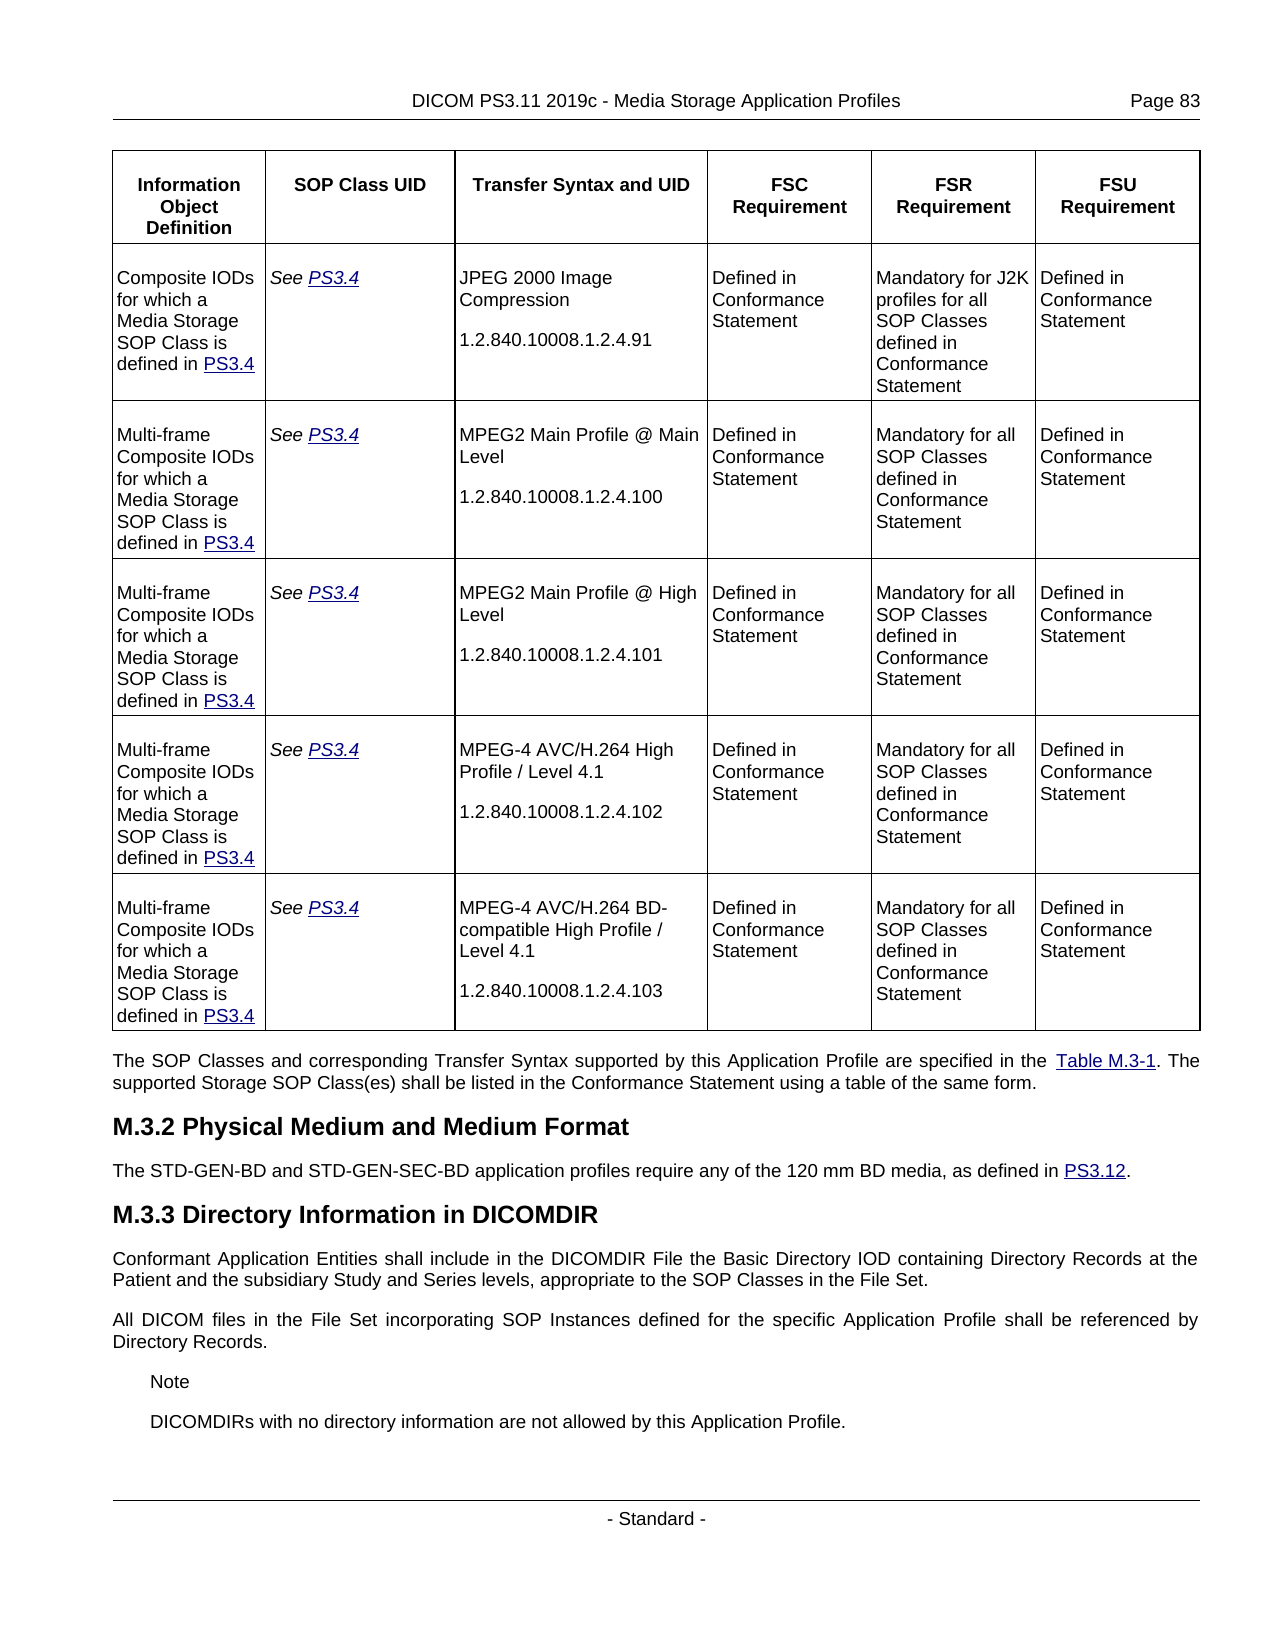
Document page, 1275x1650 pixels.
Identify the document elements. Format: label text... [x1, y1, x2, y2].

text DICOMDIRs with no directory information are not allowed by this Application Profile. [150, 1411, 1162, 1433]
table_cell Mandatory for all SOP Classes defined in Conformance Statement [872, 401, 1035, 558]
table_cell Defined in Conformance Statement [708, 244, 871, 400]
table_cell MPEG2 Main Profile @ High Level 1.2.840.10008.1.2.4.101 [456, 559, 707, 715]
table_cell Mandatory for all SOP Classes defined in Conformance Statement [872, 874, 1035, 1030]
table_header Transfer Syntax and UID [456, 151, 707, 243]
table_cell Multi-frame Composite IODs for which a Media Storage SOP Class is defined in PS3.4 [113, 716, 265, 873]
table_header Information Object Definition [113, 151, 265, 243]
table_header FSR Requirement [872, 151, 1035, 243]
table_cell Multi-frame Composite IODs for which a Media Storage SOP Class is defined in PS3.4 [113, 401, 265, 558]
table_cell MPEG2 Main Profile @ Main Level 1.2.840.10008.1.2.4.100 [456, 401, 707, 558]
table_cell Defined in Conformance Statement [1036, 559, 1199, 715]
table_cell Defined in Conformance Statement [708, 559, 871, 715]
table_cell Multi-frame Composite IODs for which a Media Storage SOP Class is defined in PS3.4 [113, 559, 265, 715]
text M.3.2 Physical Medium and Medium Format [112, 1112, 1200, 1141]
text All DICOM files in the File Set incorporating SOP Instances defined for the specific Application Profile shall be referenced by Directory Records. [112, 1309, 1200, 1352]
table_cell MPEG-4 AVC/H.264 BD-compatible High Profile / Level 4.1 1.2.840.10008.1.2.4.103 [456, 874, 707, 1030]
table_header FSC Requirement [708, 151, 871, 243]
table_cell Composite IODs for which a Media Storage SOP Class is defined in PS3.4 [113, 244, 265, 400]
text Note [150, 1371, 1162, 1393]
table_cell Mandatory for J2K profiles for all SOP Classes defined in Conformance Statement [872, 244, 1035, 400]
table_cell See PS3.4 [266, 559, 454, 715]
table_cell Defined in Conformance Statement [708, 874, 871, 1030]
table_cell See PS3.4 [266, 716, 454, 873]
text The STD-GEN-BD and STD-GEN-SEC-BD application profiles require any of the 120 mm BD media, as defined in PS3.12. [112, 1159, 1200, 1181]
text Conformant Application Entities shall include in the DICOMDIR File the Basic Directory IOD containing Directory Records at the Patient and the subsidiary Study and Series levels, appropriate to the SOP Classes in the File Set. [112, 1247, 1200, 1290]
table_cell See PS3.4 [266, 401, 454, 558]
table_cell Mandatory for all SOP Classes defined in Conformance Statement [872, 559, 1035, 715]
table_cell Defined in Conformance Statement [1036, 716, 1199, 873]
table_cell JPEG 2000 Image Compression 1.2.840.10008.1.2.4.91 [456, 244, 707, 400]
table_header SOP Class UID [266, 151, 454, 243]
table_cell Mandatory for all SOP Classes defined in Conformance Statement [872, 716, 1035, 873]
text The SOP Classes and corresponding Transfer Syntax supported by this Application Profile are specified in the Table M.3-1. The supported Storage SOP Class(es) shall be listed in the Conformance Statement using a table of the same form. [112, 1050, 1200, 1093]
table_cell Defined in Conformance Statement [1036, 874, 1199, 1030]
table_header FSU Requirement [1036, 151, 1199, 243]
table_cell See PS3.4 [266, 244, 454, 400]
table_cell MPEG-4 AVC/H.264 High Profile / Level 4.1 1.2.840.10008.1.2.4.102 [456, 716, 707, 873]
table_cell Defined in Conformance Statement [1036, 401, 1199, 558]
text M.3.3 Directory Information in DICOMDIR [112, 1200, 1200, 1228]
table_cell Defined in Conformance Statement [1036, 244, 1199, 400]
table_cell See PS3.4 [266, 874, 454, 1030]
table_cell Multi-frame Composite IODs for which a Media Storage SOP Class is defined in PS3.4 [113, 874, 265, 1030]
table_cell Defined in Conformance Statement [708, 716, 871, 873]
table_cell Defined in Conformance Statement [708, 401, 871, 558]
